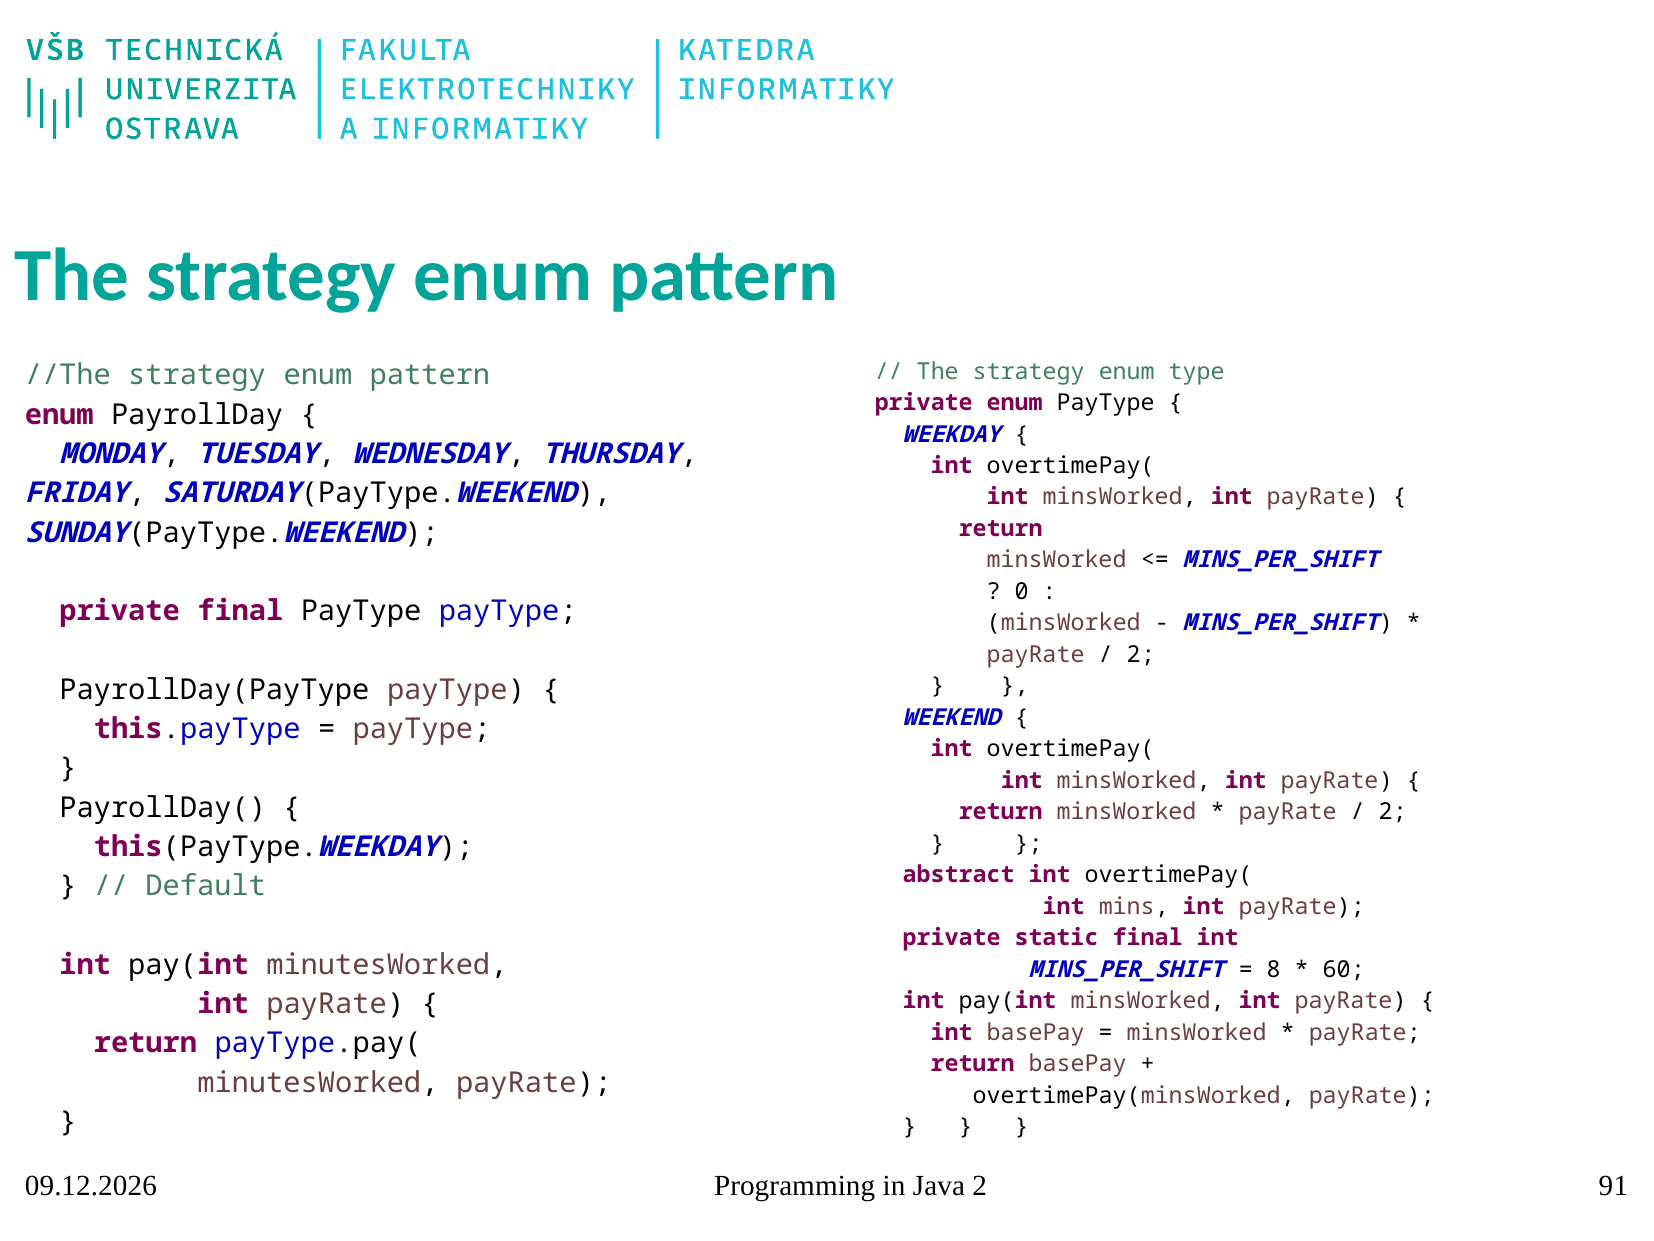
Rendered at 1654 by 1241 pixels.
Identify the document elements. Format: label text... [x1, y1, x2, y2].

list // The strategy enum type private enum PayType { WEEKDAY { int overtimePay( int minsWorked, int payRate) { return minsWorked <= MINS_PER_SHIFT ? 0 : (minsWorked - MINS_PER_SHIFT) * payRate / 2; } }, WEEKEND { int overtimePay( int minsWorked, int payRate) { return minsWorked * payRate / 2; } }; abstract int overtimePay( int mins, int payRate); private static final int MINS_PER_SHIFT = 8 * 60; int pay(int minsWorked, int payRate) { int basePay = minsWorked * payRate; return basePay + overtimePay(minsWorked, payRate); } } } [846, 354, 1630, 1146]
picture [26, 31, 894, 139]
list //The strategy enum pattern enum PayrollDay { MONDAY, TUESDAY, WEDNESDAY, THURSDAY, FRIDAY, SATURDAY(PayType.WEEKEND), SUNDAY(PayType.WEEKEND); private final PayType payType; PayrollDay(PayType payType) { this.payType = payType; } PayrollDay() { this(PayType.WEEKDAY); } // Default int pay(int minutesWorked, int payRate) { return payType.pay( minutesWorked, payRate); } [24, 354, 808, 1146]
title The strategy enum pattern [14, 165, 1619, 319]
